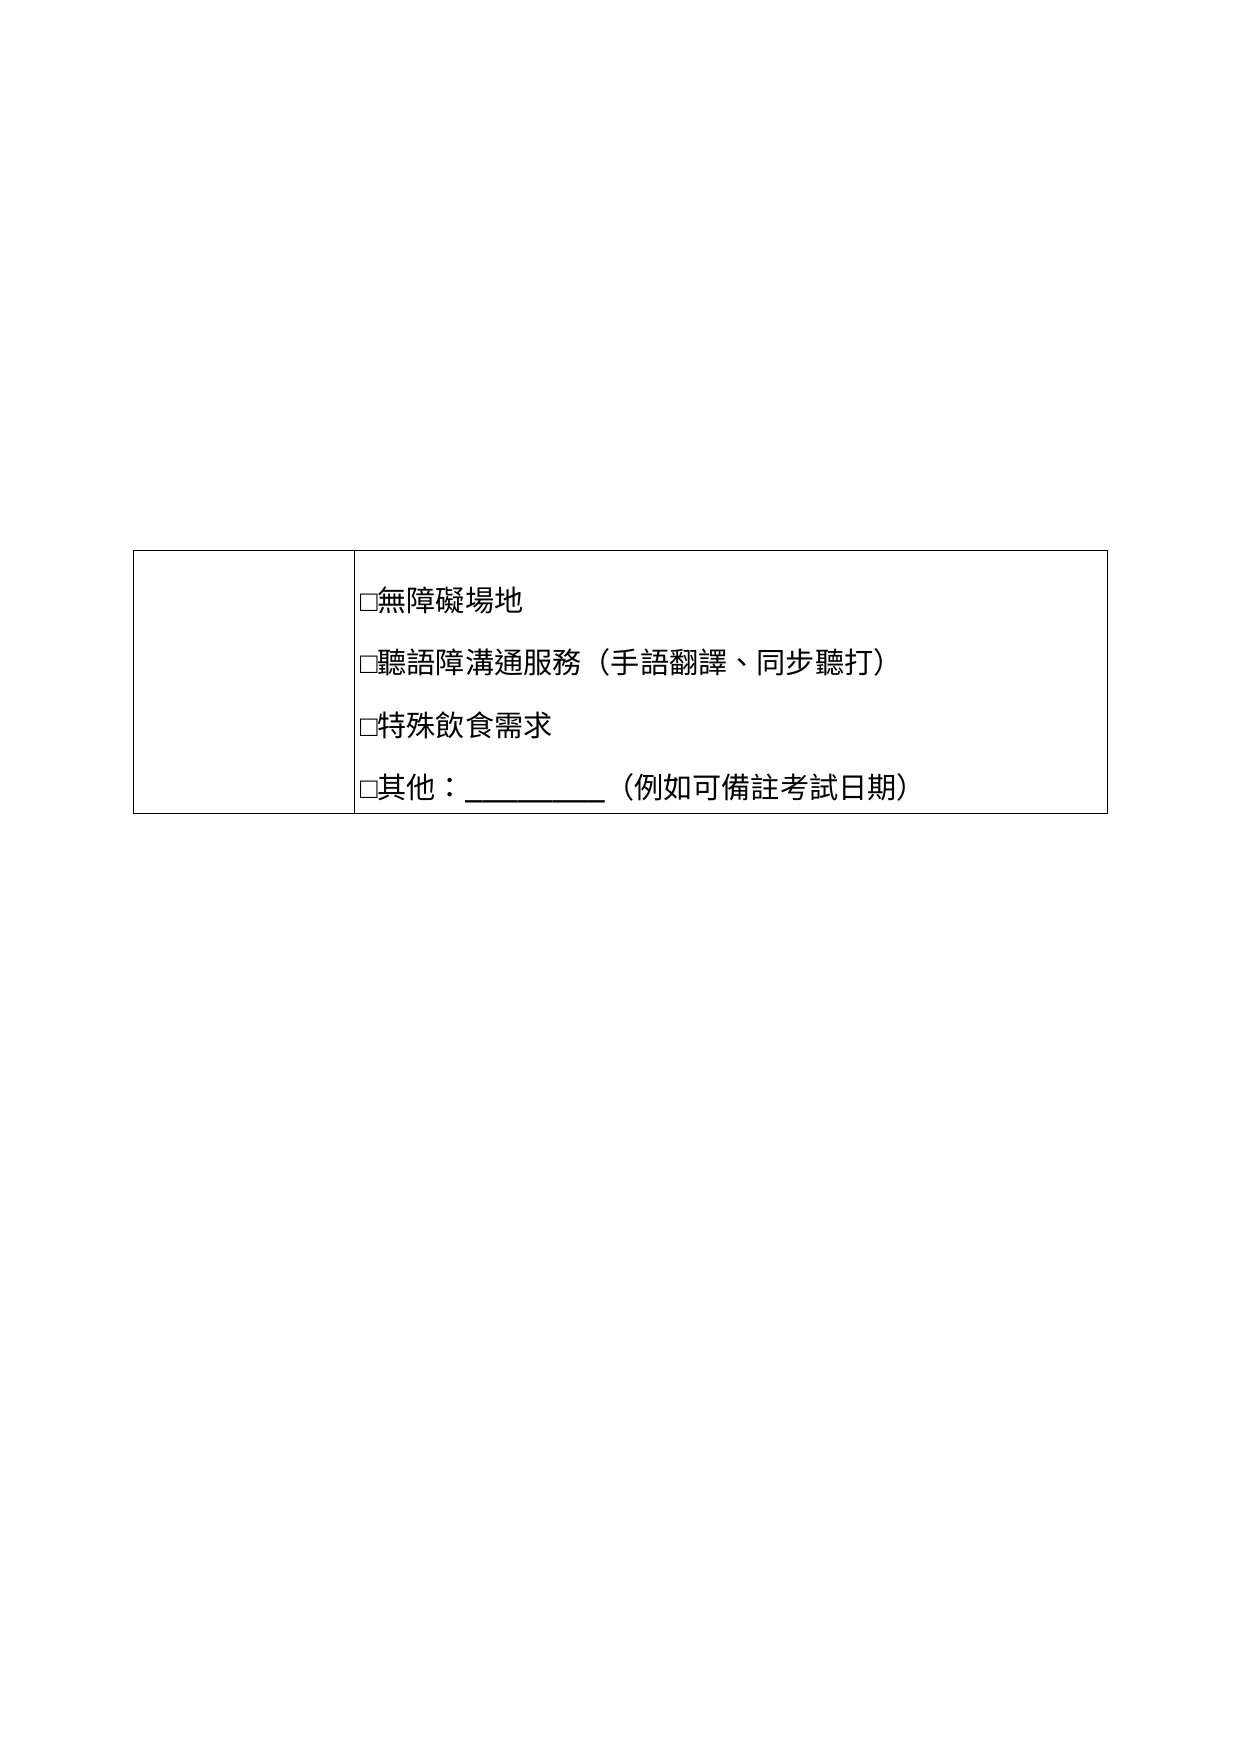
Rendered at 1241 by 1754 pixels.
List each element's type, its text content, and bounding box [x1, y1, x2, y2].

table_cell [134, 551, 354, 813]
table_cell □無障礙場地 □聽語障溝通服務（手語翻譯、同步聽打） □特殊飲食需求 □其他：________（例如可備註考試日期） [355, 551, 1107, 813]
